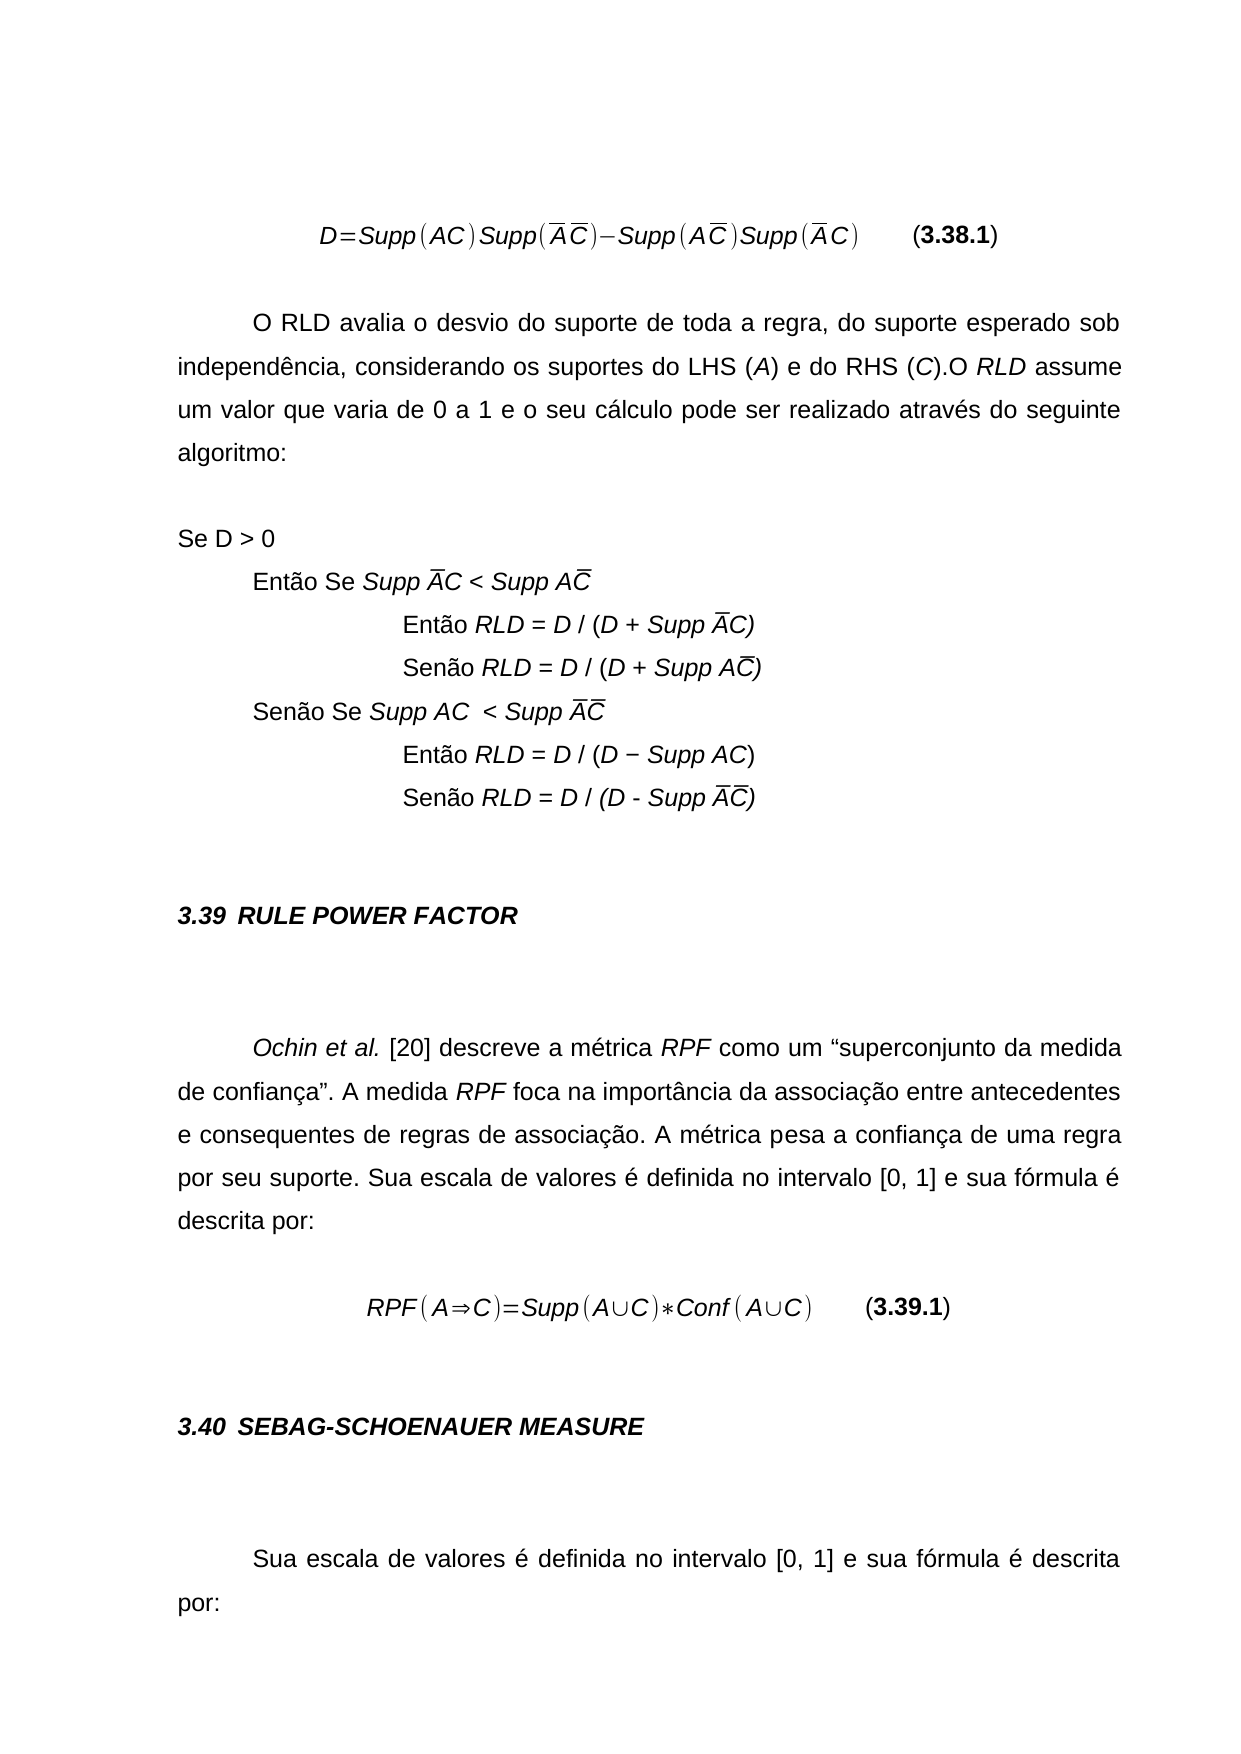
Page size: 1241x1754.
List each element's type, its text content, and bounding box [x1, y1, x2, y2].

text Então RLD = D / (D + Supp A̅C) [177, 610, 1122, 639]
text Senão RLD = D / (D - Supp A̅C̅) [177, 783, 1122, 811]
subtitle RULE POWER FACTOR [177, 901, 1122, 929]
text O RLD avalia o desvio do suporte de toda a regra, do suporte esperado sob independência, considerando os suportes do LHS (A) e do RHS (C).O RLD assume um valor que varia de 0 a 1 e o seu cálculo pode ser realizado através do seguinte algoritmo: [177, 308, 1122, 466]
text (3.39.1) [177, 1292, 1122, 1323]
text Senão Se Supp AC < Supp A̅C̅ [177, 696, 1122, 725]
subtitle SEBAG-SCHOENAUER MEASURE [177, 1412, 1122, 1441]
text Então Se Supp A̅C < Supp AC̅ [177, 567, 1122, 596]
text (3.38.1) [177, 220, 1122, 251]
text Ochin et al. [20] descreve a métrica RPF como um “superconjunto da medida de confiança”. A medida RPF foca na importância da associação entre antecedentes e consequentes de regras de associação. A métrica pesa a confiança de uma regra por seu suporte. Sua escala de valores é definida no intervalo [0, 1] e sua fórmula é descrita por: [177, 1033, 1122, 1234]
text Senão RLD = D / (D + Supp AC̅) [177, 653, 1122, 682]
text Se D > 0 [177, 524, 1122, 553]
text Sua escala de valores é definida no intervalo [0, 1] e sua fórmula é descrita por: [177, 1544, 1122, 1616]
text Então RLD = D / (D − Supp AC) [177, 739, 1122, 768]
